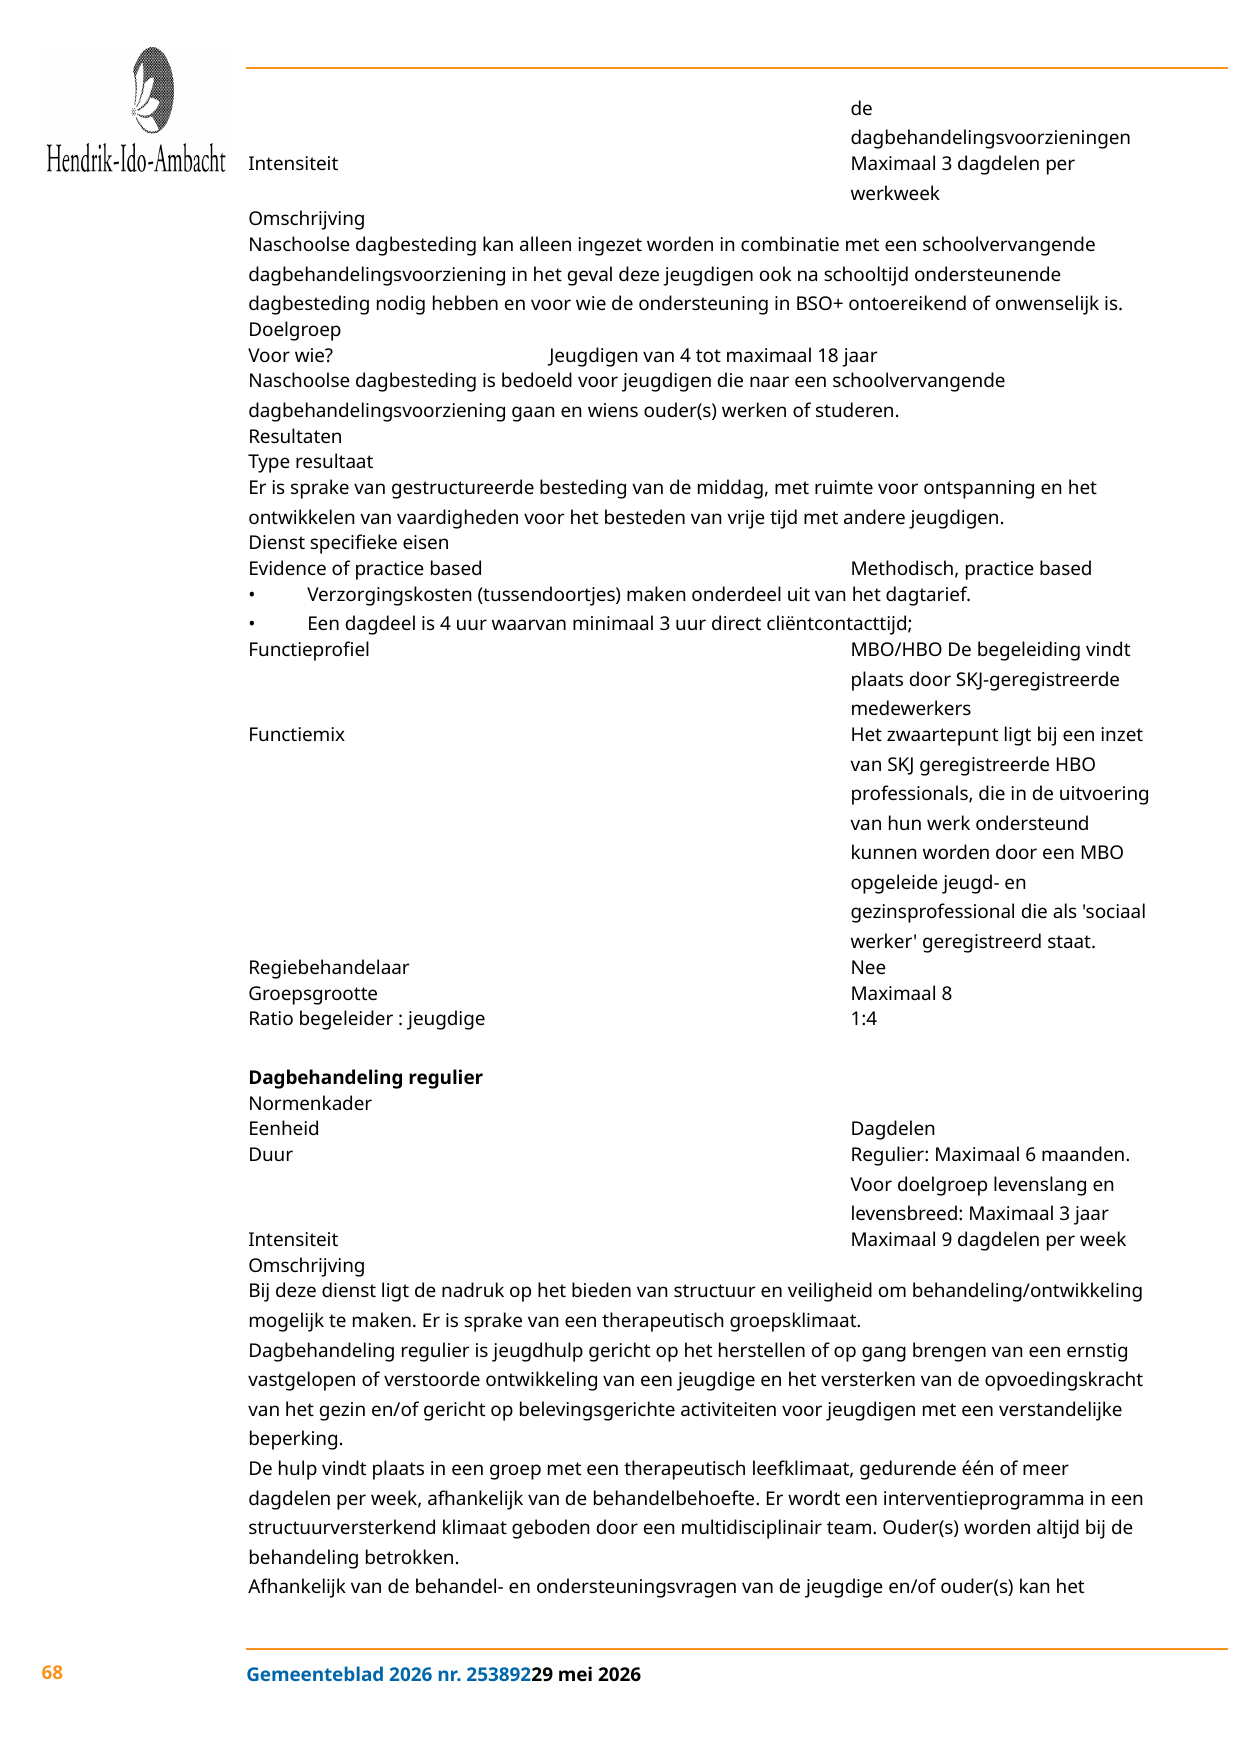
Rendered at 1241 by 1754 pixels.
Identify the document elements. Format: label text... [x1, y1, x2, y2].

table_cell Methodisch, practice based [850, 555, 1152, 581]
table_cell Maximaal 3 dagdelen per werkweek [850, 150, 1152, 205]
table_cell Functiemix [248, 721, 850, 954]
table_cell MBO/HBO De begeleiding vindt plaats door SKJ-geregistreerde medewerkers [850, 636, 1152, 721]
table_cell Regiebehandelaar [248, 954, 850, 980]
table_cell Het zwaartepunt ligt bij een inzet van SKJ geregistreerde HBO professionals, die in de uitvoering van hun werk ondersteund kunnen worden door een MBO opgeleide jeugd- en gezinsprofessional die als 'sociaal werker' geregistreerd staat. [850, 721, 1152, 954]
table_cell Maximaal 8 [850, 980, 1152, 1006]
table_cell Resultaten [248, 423, 1152, 448]
table_cell Duur [248, 1141, 850, 1226]
table_cell Type resultaat [248, 449, 549, 474]
table_cell Intensiteit [248, 150, 850, 205]
table_cell Maximaal 9 dagdelen per week [850, 1226, 1152, 1252]
table_cell Normenkader [248, 1090, 1152, 1116]
table_cell [248, 95, 850, 150]
table_cell Groepsgrootte [248, 980, 850, 1006]
table_cell Verzorgingskosten (tussendoortjes) maken onderdeel uit van het dagtarief. Een dagdeel is 4 uur waarvan minimaal 3 uur direct cliëntcontacttijd; [248, 581, 1152, 636]
table_cell Intensiteit [248, 1226, 850, 1252]
table_cell Dienst specifieke eisen [248, 530, 1152, 555]
table_cell de dagbehandelingsvoorzieningen [850, 95, 1152, 150]
table_cell Ratio begeleider : jeugdige [248, 1006, 850, 1031]
table_cell Er is sprake van gestructureerde besteding van de middag, met ruimte voor ontspanning en het ontwikkelen van vaardigheden voor het besteden van vrije tijd met andere jeugdigen. [248, 474, 1152, 529]
table_cell 1:4 [850, 1006, 1152, 1031]
table_cell Functieprofiel [248, 636, 850, 721]
table_cell Eenheid [248, 1116, 850, 1141]
picture [41, 47, 231, 172]
table_cell Voor wie? [248, 342, 549, 367]
table_cell [549, 449, 1152, 474]
table_cell Dagdelen [850, 1116, 1152, 1141]
table_cell Omschrijving [248, 1252, 1152, 1278]
table_cell Evidence of practice based [248, 555, 850, 581]
table_header Dagbehandeling regulier [248, 1064, 1152, 1090]
table_cell Naschoolse dagbesteding is bedoeld voor jeugdigen die naar een schoolvervangende dagbehandelingsvoorziening gaan en wiens ouder(s) werken of studeren. [248, 368, 1152, 423]
table_cell Naschoolse dagbesteding kan alleen ingezet worden in combinatie met een schoolvervangende dagbehandelingsvoorziening in het geval deze jeugdigen ook na schooltijd ondersteunende dagbesteding nodig hebben en voor wie de ondersteuning in BSO+ ontoereikend of onwenselijk is. [248, 231, 1152, 316]
table_cell Doelgroep [248, 316, 1152, 342]
table_cell Omschrijving [248, 205, 1152, 231]
table_cell Jeugdigen van 4 tot maximaal 18 jaar [549, 342, 1152, 367]
table_cell Bij deze dienst ligt de nadruk op het bieden van structuur en veiligheid om behandeling/ontwikkeling mogelijk te maken. Er is sprake van een therapeutisch groepsklimaat. Dagbehandeling regulier is jeugdhulp gericht op het herstellen of op gang brengen van een ernstig vastgelopen of verstoorde ontwikkeling van een jeugdige en het versterken van de opvoedingskracht van het gezin en/of gericht op belevingsgerichte activiteiten voor jeugdigen met een verstandelijke beperking. De hulp vindt plaats in een groep met een therapeutisch leefklimaat, gedurende één of meer dagdelen per week, afhankelijk van de behandelbehoefte. Er wordt een interventieprogramma in een structuurversterkend klimaat geboden door een multidisciplinair team. Ouder(s) worden altijd bij de behandeling betrokken. Afhankelijk van de behandel- en ondersteuningsvragen van de jeugdige en/of ouder(s) kan het [248, 1278, 1152, 1599]
table_cell Regulier: Maximaal 6 maanden. Voor doelgroep levenslang en levensbreed: Maximaal 3 jaar [850, 1141, 1152, 1226]
table_cell Nee [850, 954, 1152, 980]
